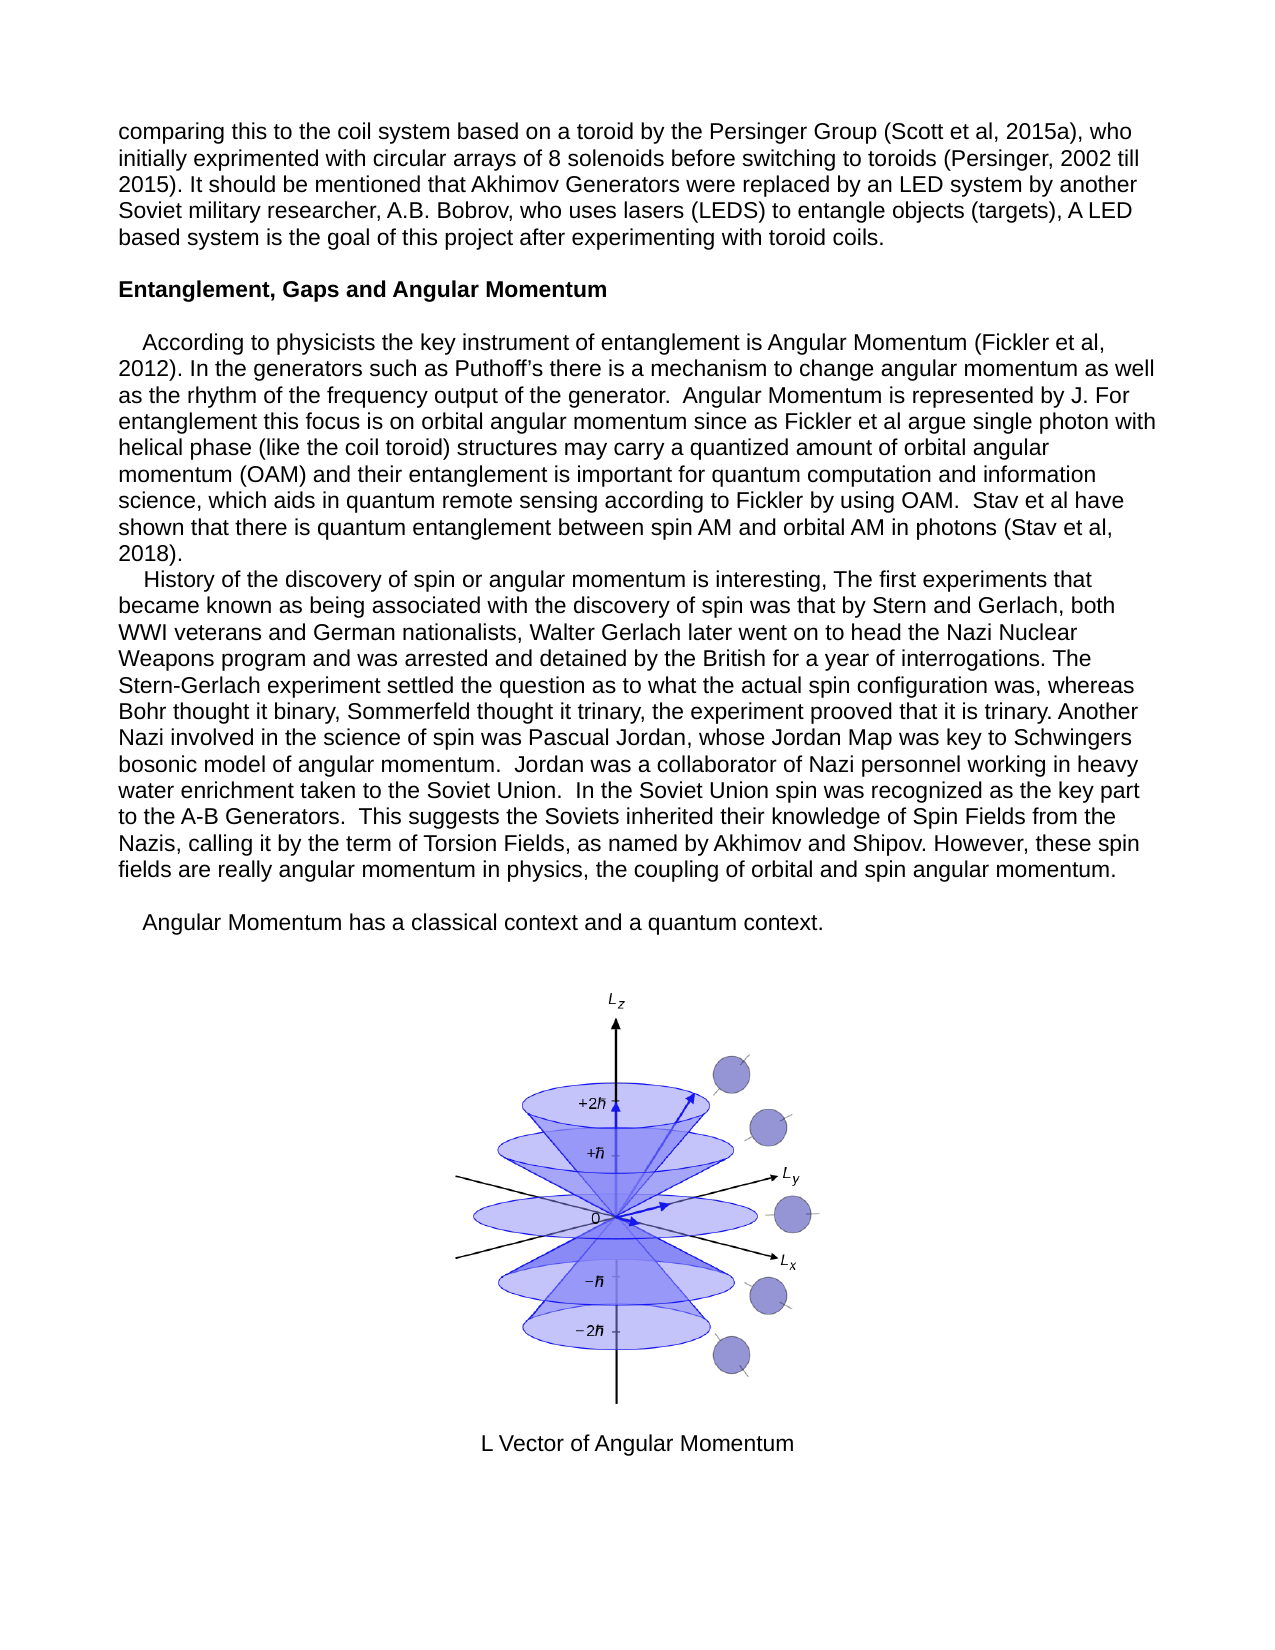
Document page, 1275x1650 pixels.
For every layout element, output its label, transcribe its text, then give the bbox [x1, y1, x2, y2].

text History of the discovery of spin or angular momentum is interesting, The first experiments that became known as being associated with the discovery of spin was that by Stern and Gerlach, both WWI veterans and German nationalists, Walter Gerlach later went on to head the Nazi Nuclear Weapons program and was arrested and detained by the British for a year of interrogations. The Stern-Gerlach experiment settled the question as to what the actual spin configuration was, whereas Bohr thought it binary, Sommerfeld thought it trinary, the experiment prooved that it is trinary. Another Nazi involved in the science of spin was Pascual Jordan, whose Jordan Map was key to Schwingers bosonic model of angular momentum. Jordan was a collaborator of Nazi personnel working in heavy water enrichment taken to the Soviet Union. In the Soviet Union spin was recognized as the key part to the A-B Generators. This suggests the Soviets inherited their knowledge of Spin Fields from the Nazis, calling it by the term of Torsion Fields, as named by Akhimov and Shipov. However, these spin fields are really angular momentum in physics, the coupling of orbital and spin angular momentum. [118, 566, 1157, 882]
text According to physicists the key instrument of entanglement is Angular Momentum (Fickler et al, 2012). In the generators such as Puthoff’s there is a mechanism to change angular momentum as well as the rhythm of the frequency output of the generator. Angular Momentum is represented by J. For entanglement this focus is on orbital angular momentum since as Fickler et al argue single photon with helical phase (like the coil toroid) structures may carry a quantized amount of orbital angular momentum (OAM) and their entanglement is important for quantum computation and information science, which aids in quantum remote sensing according to Fickler by using OAM. Stav et al have shown that there is quantum entanglement between spin AM and orbital AM in photons (Stav et al, 2018). [118, 329, 1157, 566]
text comparing this to the coil system based on a toroid by the Persinger Group (Scott et al, 2015a), who initially exprimented with circular arrays of 8 solenoids before switching to toroids (Persinger, 2002 till 2015). It should be mentioned that Akhimov Generators were replaced by an LED system by another Soviet military researcher, A.B. Bobrov, who uses lasers (LEDS) to entangle objects (targets), A LED based system is the goal of this project after experimenting with toroid coils. [118, 118, 1157, 250]
picture [455, 987, 820, 1404]
text Entanglement, Gaps and Angular Momentum [118, 276, 1157, 303]
text L Vector of Angular Momentum [118, 1429, 1157, 1456]
text Angular Momentum has a classical context and a quantum context. [118, 909, 1157, 935]
